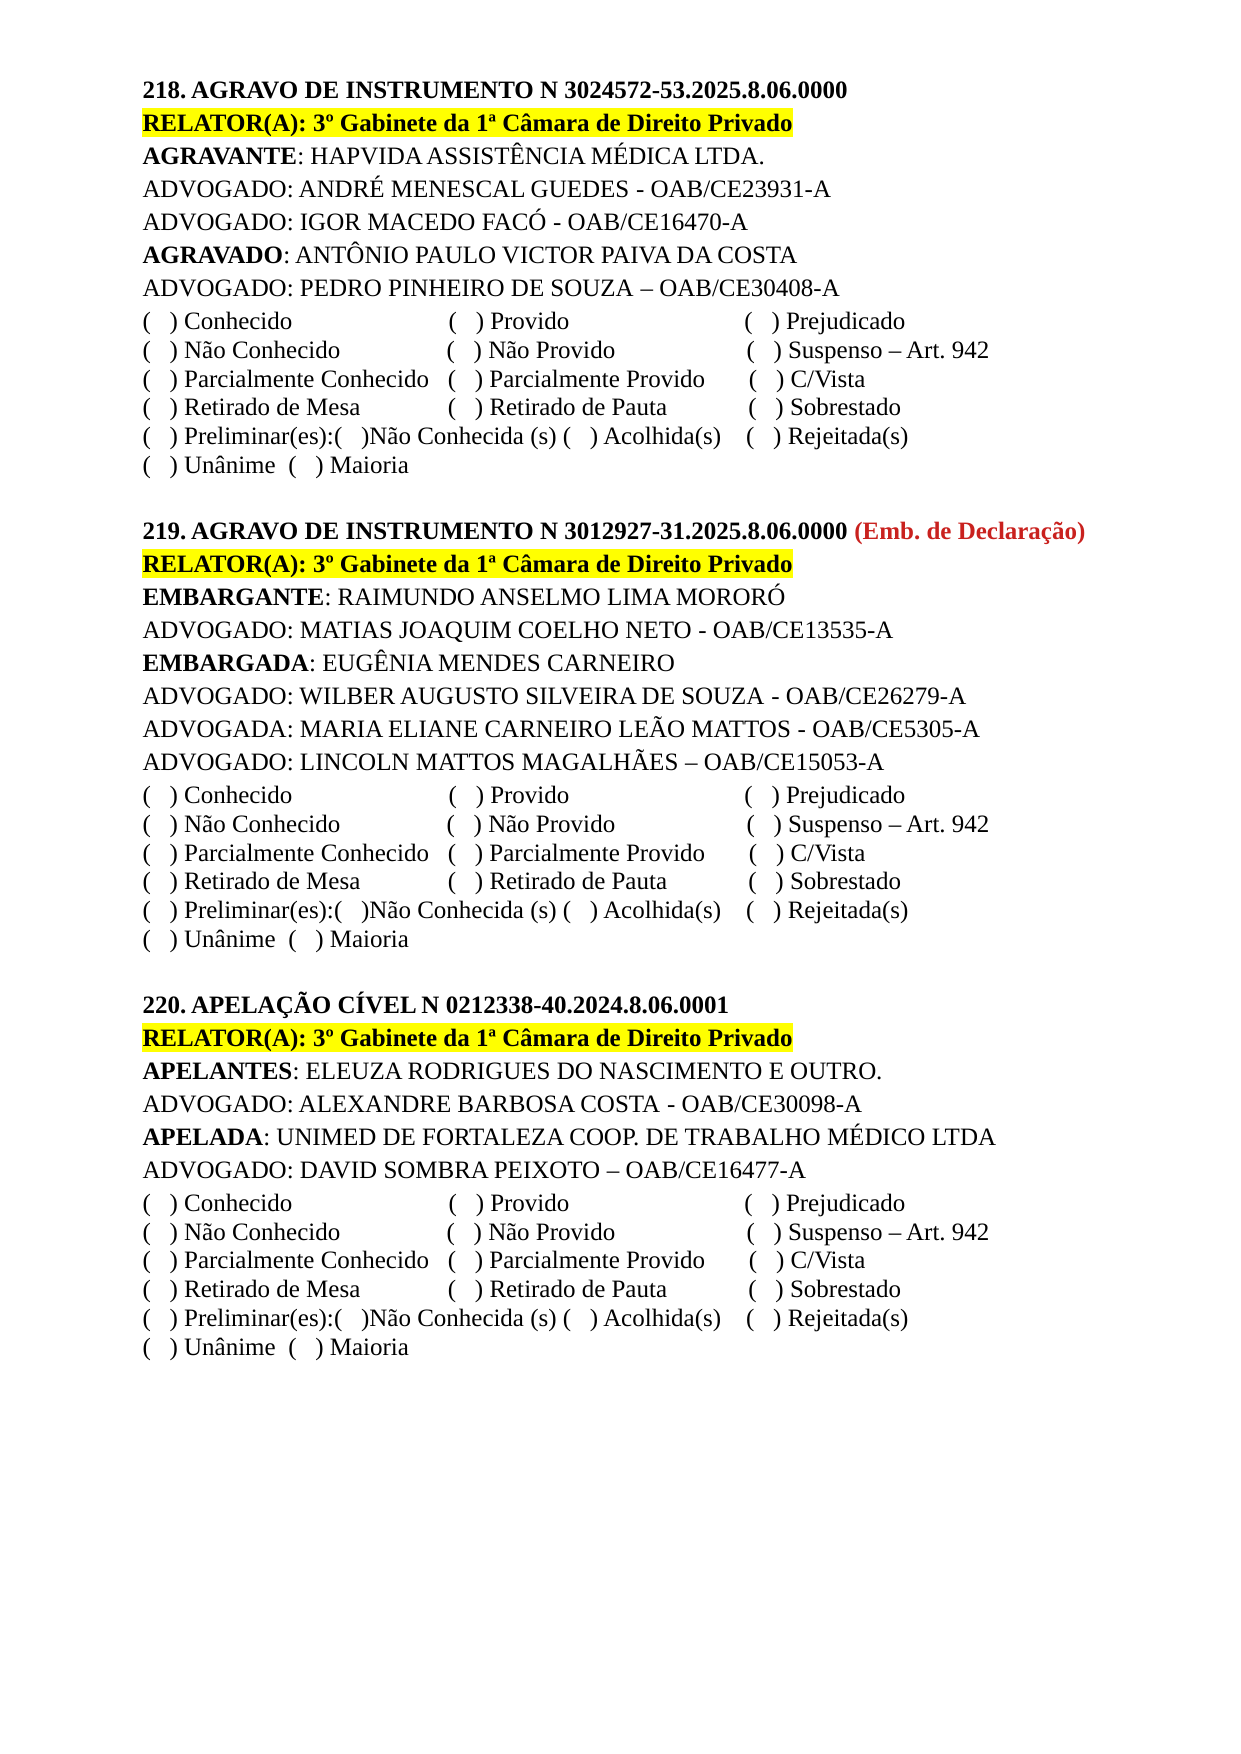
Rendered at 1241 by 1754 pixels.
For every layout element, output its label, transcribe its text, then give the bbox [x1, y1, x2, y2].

text ( ) Unânime ( ) Maioria 219. AGRAVO DE INSTRUMENTO N 3012927-31.2025.8.06.0000 (Emb. de Declaração) RELATOR(A): 3º Gabinete da 1ª Câmara de Direito Privado EMBARGANTE: RAIMUNDO ANSELMO LIMA MORORÓ ADVOGADO: MATIAS JOAQUIM COELHO NETO - OAB/CE13535-A EMBARGADA: EUGÊNIA MENDES CARNEIRO ADVOGADO: WILBER AUGUSTO SILVEIRA DE SOUZA - OAB/CE26279-A ADVOGADA: MARIA ELIANE CARNEIRO LEÃO MATTOS - OAB/CE5305-A ADVOGADO: LINCOLN MATTOS MAGALHÃES – OAB/CE15053-A [142, 450, 1141, 776]
text ( ) Unânime ( ) Maioria [142, 1332, 1141, 1427]
text ( ) Não Conhecido ( ) Não Provido ( ) Suspenso – Art. 942 [142, 1217, 1158, 1246]
text ( ) Não Conhecido ( ) Não Provido ( ) Suspenso – Art. 942 [142, 809, 1158, 838]
text ( ) Parcialmente Conhecido ( ) Parcialmente Provido ( ) C/Vista [142, 364, 1158, 392]
text ( ) Retirado de Mesa ( ) Retirado de Pauta ( ) Sobrestado [142, 1274, 1158, 1303]
text ( ) Parcialmente Conhecido ( ) Parcialmente Provido ( ) C/Vista [142, 1246, 1158, 1274]
text ( ) Conhecido ( ) Provido ( ) Prejudicado [142, 1188, 1141, 1217]
text ( ) Preliminar(es):( )Não Conhecida (s) ( ) Acolhida(s) ( ) Rejeitada(s) [142, 895, 1158, 924]
text ( ) Conhecido ( ) Provido ( ) Prejudicado [142, 306, 1141, 335]
text ( ) Não Conhecido ( ) Não Provido ( ) Suspenso – Art. 942 [142, 335, 1158, 364]
text 218. AGRAVO DE INSTRUMENTO N 3024572-53.2025.8.06.0000 RELATOR(A): 3º Gabinete da 1ª Câmara de Direito Privado AGRAVANTE: HAPVIDA ASSISTÊNCIA MÉDICA LTDA. ADVOGADO: ANDRÉ MENESCAL GUEDES - OAB/CE23931-A ADVOGADO: IGOR MACEDO FACÓ - OAB/CE16470-A AGRAVADO: ANTÔNIO PAULO VICTOR PAIVA DA COSTA ADVOGADO: PEDRO PINHEIRO DE SOUZA – OAB/CE30408-A [142, 75, 1141, 302]
text ( ) Unânime ( ) Maioria 220. APELAÇÃO CÍVEL N 0212338-40.2024.8.06.0001 RELATOR(A): 3º Gabinete da 1ª Câmara de Direito Privado APELANTES: ELEUZA RODRIGUES DO NASCIMENTO E OUTRO. ADVOGADO: ALEXANDRE BARBOSA COSTA - OAB/CE30098-A APELADA: UNIMED DE FORTALEZA COOP. DE TRABALHO MÉDICO LTDA ADVOGADO: DAVID SOMBRA PEIXOTO – OAB/CE16477-A [142, 924, 1141, 1184]
text ( ) Retirado de Mesa ( ) Retirado de Pauta ( ) Sobrestado [142, 392, 1158, 421]
text ( ) Retirado de Mesa ( ) Retirado de Pauta ( ) Sobrestado [142, 866, 1158, 895]
text ( ) Conhecido ( ) Provido ( ) Prejudicado [142, 780, 1141, 809]
text ( ) Preliminar(es):( )Não Conhecida (s) ( ) Acolhida(s) ( ) Rejeitada(s) [142, 1303, 1158, 1332]
text ( ) Parcialmente Conhecido ( ) Parcialmente Provido ( ) C/Vista [142, 838, 1158, 866]
text ( ) Preliminar(es):( )Não Conhecida (s) ( ) Acolhida(s) ( ) Rejeitada(s) [142, 421, 1158, 450]
